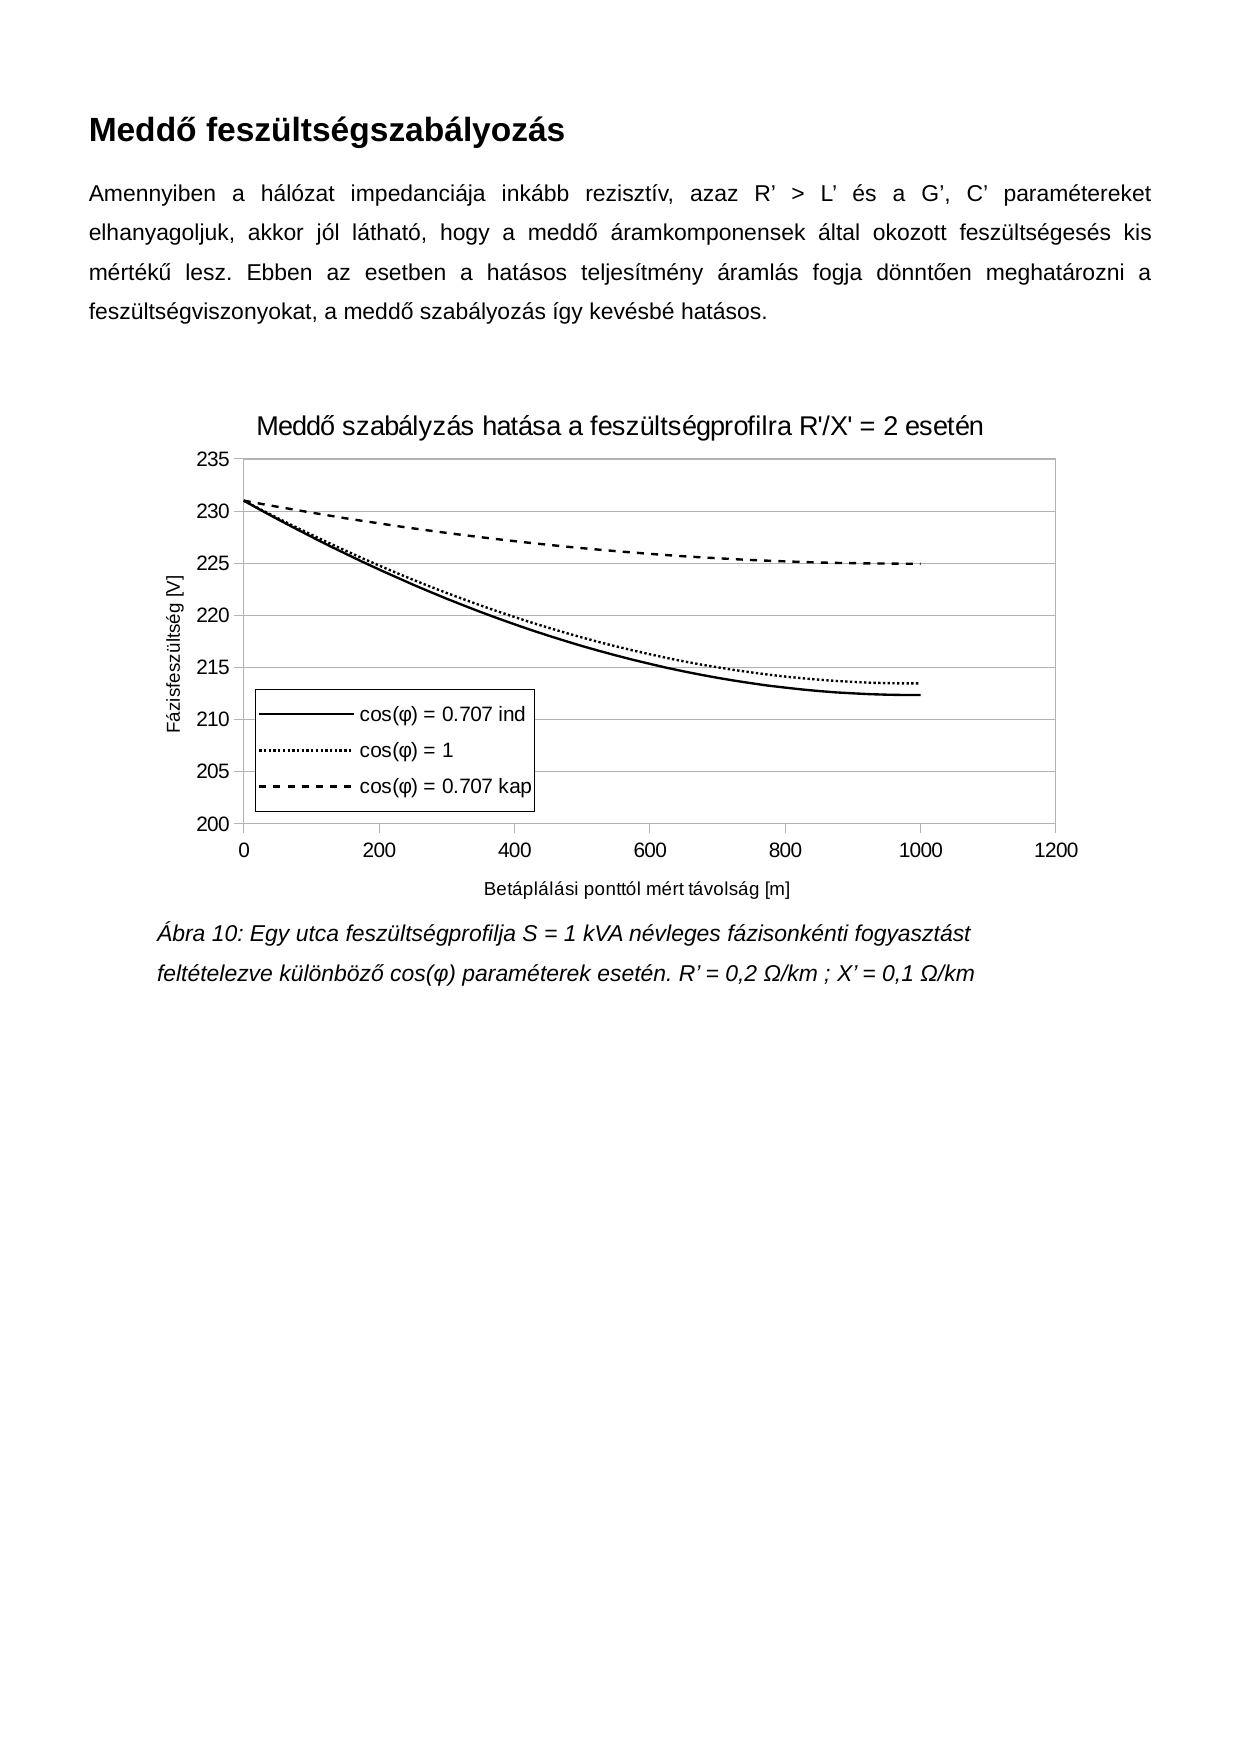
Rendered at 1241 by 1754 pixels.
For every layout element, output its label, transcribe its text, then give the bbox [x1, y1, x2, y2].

text Amennyiben a hálózat impedanciája inkább rezisztív, azaz R’ > L’ és a G’, C’ paramétereket elhanyagoljuk, akkor jól látható, hogy a meddő áramkomponensek által okozott feszültségesés kis mértékű lesz. Ebben az esetben a hatásos teljesítmény áramlás fogja dönntően meghatározni a feszültségviszonyokat, a meddő szabályozás így kevésbé hatásos. [88, 180, 1152, 324]
subtitle Meddő feszültségszabályozás [88, 109, 1152, 148]
text Ábra 10: Egy utca feszültségprofilja S = 1 kVA névleges fázisonkénti fogyasztást feltételezve különböző cos(φ) paraméterek esetén. R’ = 0,2 Ω/km ; X’ = 0,1 Ω/km [157, 907, 1084, 986]
